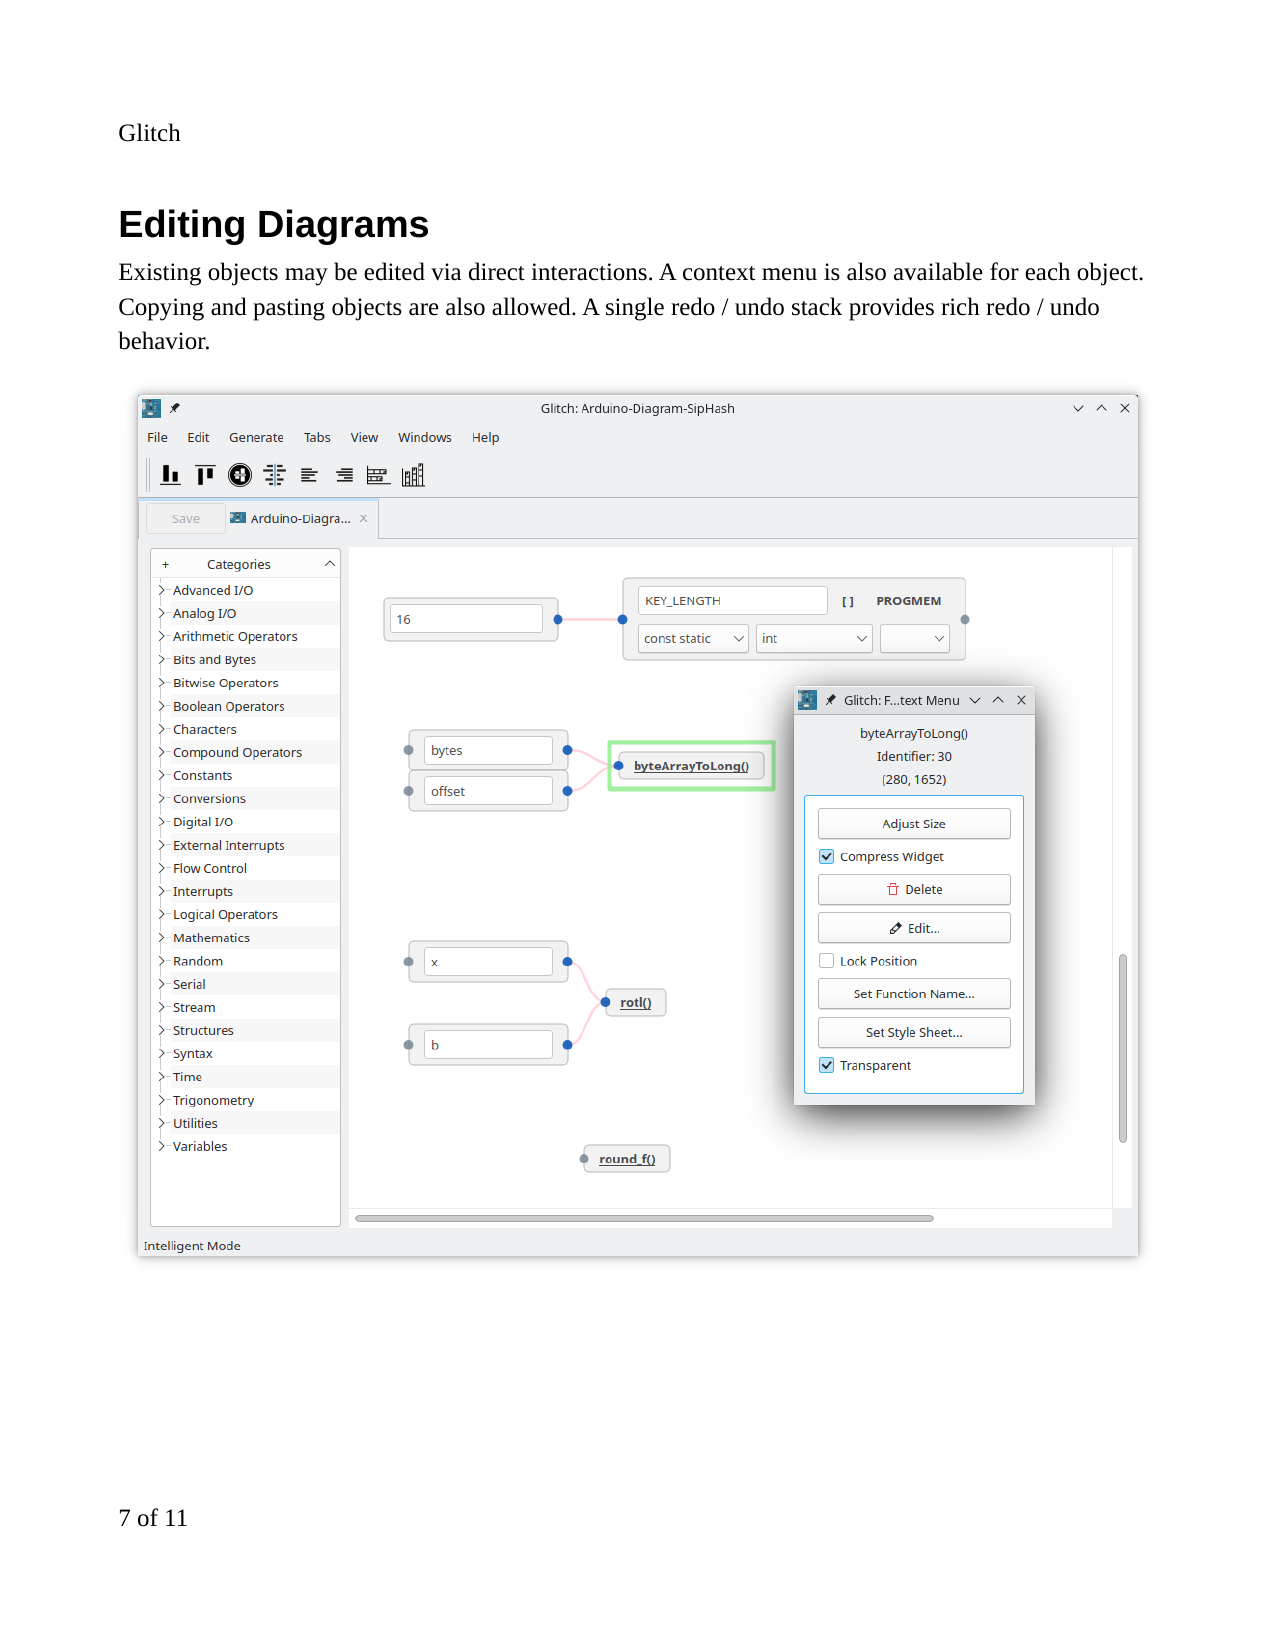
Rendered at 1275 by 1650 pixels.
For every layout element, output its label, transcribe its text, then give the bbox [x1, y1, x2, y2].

picture [118, 375, 1157, 1275]
text Existing objects may be edited via direct interactions. A context menu is also available for each object. Copying and pasting objects are also allowed. A single redo / undo stack provides rich redo / undo behavior. [118, 257, 1157, 355]
subtitle Editing Diagrams [118, 201, 1157, 245]
